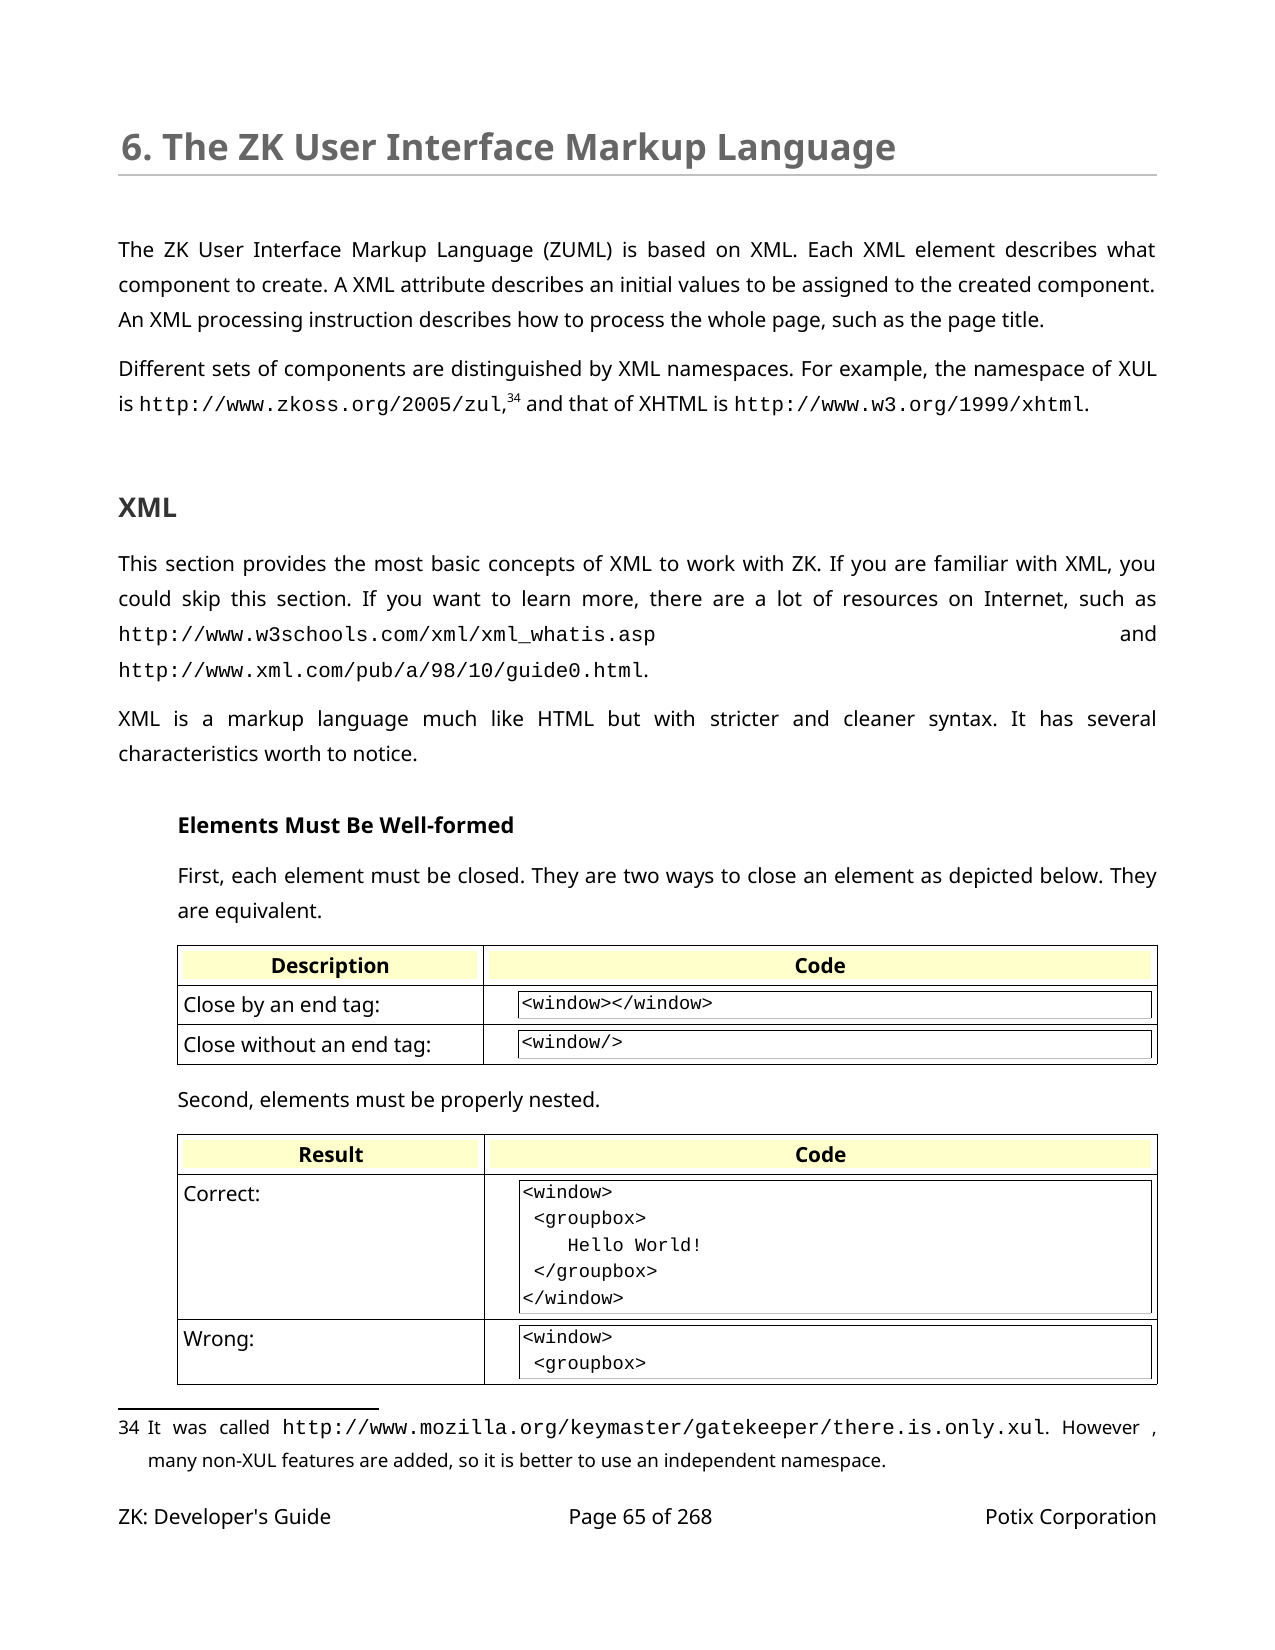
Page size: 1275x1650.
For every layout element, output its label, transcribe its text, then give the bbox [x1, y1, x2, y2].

table_cell <window></window> [484, 986, 1157, 1024]
text This section provides the most basic concepts of XML to work with ZK. If you are familiar with XML, you could skip this section. If you want to learn more, there are a lot of resources on Internet, such as http://www.w3schools.com/xml/xml_whatis.asp and http://www.xml.com/pub/a/98/10/guide0.html. [118, 549, 1157, 684]
text The ZK User Interface Markup Language (ZUML) is based on XML. Each XML element describes what component to create. A XML attribute describes an initial values to be assigned to the created component. An XML processing instruction describes how to process the whole page, such as the page title. [118, 235, 1157, 333]
subtitle 6. The ZK User Interface Markup Language [118, 118, 1157, 174]
text Different sets of components are distinguished by XML namespaces. For example, the namespace of XUL is http://www.zkoss.org/2005/zul, and that of XHTML is http://www.w3.org/1999/xhtml. [118, 354, 1157, 418]
table_cell Close by an end tag: [178, 986, 483, 1024]
text First, each element must be closed. They are two ways to close an element as depicted below. They are equivalent. [177, 861, 1157, 924]
table_cell Correct: [178, 1175, 484, 1319]
table_header Result [178, 1135, 484, 1174]
table_header Description [178, 946, 483, 985]
subtitle Elements Must Be Well-formed [177, 810, 1157, 840]
text It was called http://www.mozilla.org/keymaster/gatekeeper/there.is.only.xul. However , many non-XUL features are added, so it is better to use an independent namespace. [118, 1415, 1157, 1473]
table_cell Close without an end tag: [178, 1025, 483, 1064]
table_header Code [485, 1135, 1157, 1174]
subtitle XML [118, 489, 1157, 526]
table_header Code [484, 946, 1157, 985]
table_cell <window/> [484, 1025, 1157, 1064]
table_cell Wrong: [178, 1320, 484, 1384]
table_cell <window> <groupbox> [485, 1320, 1157, 1384]
text XML is a markup language much like HTML but with stricter and cleaner syntax. It has several characteristics worth to notice. [118, 704, 1157, 768]
table_cell <window> <groupbox> Hello World! </groupbox> </window> [485, 1175, 1157, 1319]
text Second, elements must be properly nested. [177, 1085, 1157, 1113]
